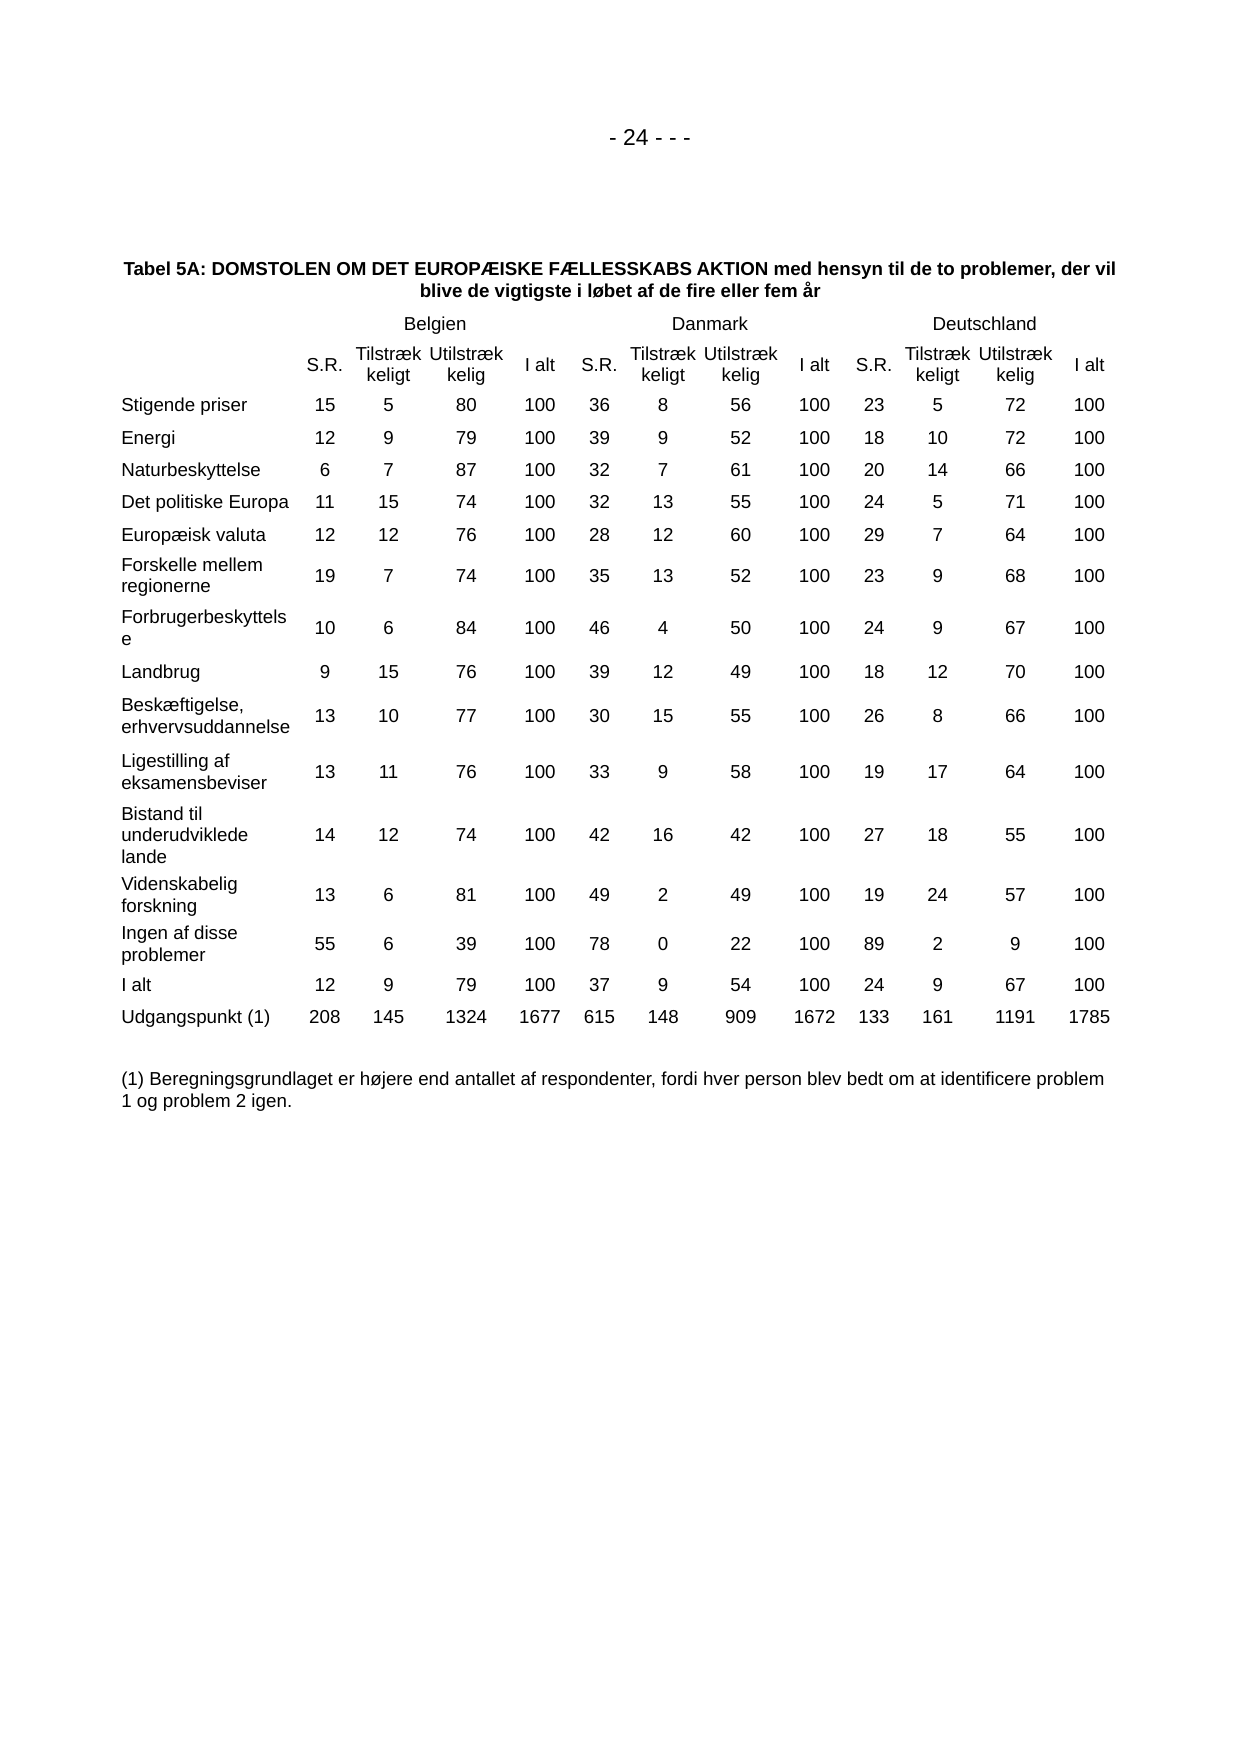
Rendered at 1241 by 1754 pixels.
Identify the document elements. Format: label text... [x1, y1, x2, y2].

table_cell 100 [1056, 656, 1122, 688]
table_cell 100 [782, 968, 847, 1000]
table_cell [298, 1033, 352, 1065]
table_cell S.R. [572, 340, 626, 389]
table_cell 100 [1056, 800, 1122, 870]
table_cell 161 [901, 1000, 974, 1033]
table_cell 55 [700, 688, 782, 744]
table_cell 1785 [1056, 1000, 1122, 1033]
table_cell 12 [352, 800, 425, 870]
table_cell 89 [847, 919, 901, 968]
table_cell Landbrug [118, 656, 298, 688]
table_cell 11 [352, 744, 425, 799]
table_cell S.R. [847, 340, 901, 389]
table_cell 20 [847, 454, 901, 486]
table_cell 24 [847, 600, 901, 656]
table_cell 148 [626, 1000, 699, 1033]
table_cell 9 [298, 656, 352, 688]
table_cell Utilstrækkelig [425, 340, 507, 389]
table_cell 79 [425, 968, 507, 1000]
table_cell 100 [782, 551, 847, 600]
table_cell 4 [626, 600, 699, 656]
table_cell 70 [974, 656, 1056, 688]
table_cell 18 [847, 421, 901, 453]
table_cell 67 [974, 600, 1056, 656]
table_cell 10 [901, 421, 974, 453]
table_cell 10 [352, 688, 425, 744]
table_cell 100 [782, 600, 847, 656]
table_cell 64 [974, 518, 1056, 551]
table_cell 133 [847, 1000, 901, 1033]
table_cell I alt [782, 340, 847, 389]
table_cell 49 [700, 870, 782, 919]
table_cell 9 [626, 968, 699, 1000]
table_cell 100 [782, 688, 847, 744]
table_cell 5 [901, 486, 974, 518]
table_cell 55 [974, 800, 1056, 870]
table_cell 74 [425, 551, 507, 600]
table_cell [118, 1033, 298, 1065]
table_cell [901, 1033, 974, 1065]
table_cell 56 [700, 389, 782, 421]
table_cell Belgien [298, 308, 572, 340]
table_cell Tilstrækkeligt [352, 340, 425, 389]
table_cell I alt [507, 340, 572, 389]
table_cell 39 [572, 656, 626, 688]
table_cell [782, 1033, 847, 1065]
table_cell 66 [974, 688, 1056, 744]
table_cell 29 [847, 518, 901, 551]
table_cell 76 [425, 656, 507, 688]
table_cell 32 [572, 486, 626, 518]
table_cell 84 [425, 600, 507, 656]
table_cell 15 [352, 656, 425, 688]
table_cell Bistand til underudviklede lande [118, 800, 298, 870]
table_cell Videnskabelig forskning [118, 870, 298, 919]
table_cell Beskæftigelse, erhvervsuddannelse [118, 688, 298, 744]
table_cell 13 [626, 551, 699, 600]
table_cell 615 [572, 1000, 626, 1033]
table_cell 100 [782, 656, 847, 688]
table_cell 100 [1056, 454, 1122, 486]
table_cell 208 [298, 1000, 352, 1033]
table_cell 19 [847, 870, 901, 919]
table_cell 74 [425, 486, 507, 518]
table_cell 9 [901, 600, 974, 656]
table_cell 66 [974, 454, 1056, 486]
table_cell [1056, 1033, 1122, 1065]
table_cell 22 [700, 919, 782, 968]
table_cell [847, 1033, 901, 1065]
table_cell 12 [901, 656, 974, 688]
table_cell 2 [901, 919, 974, 968]
table_cell 100 [507, 968, 572, 1000]
table_cell 6 [352, 870, 425, 919]
table_cell 26 [847, 688, 901, 744]
table_cell 30 [572, 688, 626, 744]
table_cell 42 [572, 800, 626, 870]
table_cell 1672 [782, 1000, 847, 1033]
table_cell 7 [352, 454, 425, 486]
table_cell 100 [782, 454, 847, 486]
table_cell 35 [572, 551, 626, 600]
table_cell 7 [626, 454, 699, 486]
table_cell 49 [700, 656, 782, 688]
table_cell 9 [352, 968, 425, 1000]
table_cell 9 [901, 968, 974, 1000]
table_cell 100 [507, 551, 572, 600]
table_cell [626, 1033, 699, 1065]
table_cell 19 [847, 744, 901, 799]
table_cell 100 [507, 800, 572, 870]
table_cell 58 [700, 744, 782, 799]
table_cell 100 [507, 919, 572, 968]
table_cell 100 [1056, 600, 1122, 656]
table_cell 17 [901, 744, 974, 799]
table_cell 14 [901, 454, 974, 486]
table_cell I alt [118, 968, 298, 1000]
table_cell 37 [572, 968, 626, 1000]
table_cell 60 [700, 518, 782, 551]
table_cell 145 [352, 1000, 425, 1033]
table_cell 81 [425, 870, 507, 919]
table_cell 9 [626, 421, 699, 453]
table_cell 6 [352, 919, 425, 968]
table_cell 46 [572, 600, 626, 656]
table_cell 100 [507, 744, 572, 799]
table_cell 9 [901, 551, 974, 600]
table_cell 100 [507, 454, 572, 486]
table_cell 24 [901, 870, 974, 919]
table_cell 100 [507, 688, 572, 744]
table_cell 100 [1056, 968, 1122, 1000]
table_cell 9 [974, 919, 1056, 968]
table_cell 7 [901, 518, 974, 551]
table_cell I alt [1056, 340, 1122, 389]
table_cell 100 [782, 486, 847, 518]
table_cell 12 [298, 518, 352, 551]
table_cell 15 [298, 389, 352, 421]
table_cell 12 [298, 968, 352, 1000]
table_cell 10 [298, 600, 352, 656]
table_cell 9 [352, 421, 425, 453]
table_cell 79 [425, 421, 507, 453]
table_cell 100 [782, 870, 847, 919]
table_cell 13 [298, 870, 352, 919]
table_cell Naturbeskyttelse [118, 454, 298, 486]
table_cell Forskelle mellem regionerne [118, 551, 298, 600]
table_cell 1677 [507, 1000, 572, 1033]
table_cell 32 [572, 454, 626, 486]
table_cell 100 [782, 744, 847, 799]
table_cell 100 [507, 389, 572, 421]
table_cell 8 [626, 389, 699, 421]
table_cell 6 [298, 454, 352, 486]
table_cell 18 [901, 800, 974, 870]
table_cell Tilstrækkeligt [901, 340, 974, 389]
table_cell Forbrugerbeskyttelse [118, 600, 298, 656]
table_cell 1191 [974, 1000, 1056, 1033]
table_cell 100 [1056, 421, 1122, 453]
table_cell 76 [425, 744, 507, 799]
table_cell Stigende priser [118, 389, 298, 421]
table_cell 100 [1056, 919, 1122, 968]
table_cell 55 [700, 486, 782, 518]
table_cell 50 [700, 600, 782, 656]
table_cell 15 [626, 688, 699, 744]
table_cell [700, 1033, 782, 1065]
table_cell 67 [974, 968, 1056, 1000]
table_cell 0 [626, 919, 699, 968]
table_cell 54 [700, 968, 782, 1000]
table_cell Danmark [572, 308, 847, 340]
table_cell [572, 1033, 626, 1065]
table_cell 71 [974, 486, 1056, 518]
table_cell 49 [572, 870, 626, 919]
table_cell 100 [507, 421, 572, 453]
table_cell [352, 1033, 425, 1065]
table_cell 100 [782, 919, 847, 968]
table_cell 6 [352, 600, 425, 656]
table_cell 100 [782, 518, 847, 551]
table_cell 77 [425, 688, 507, 744]
table_cell 100 [1056, 870, 1122, 919]
table_cell Udgangspunkt (1) [118, 1000, 298, 1033]
table_cell 100 [507, 656, 572, 688]
table_cell 27 [847, 800, 901, 870]
table_cell 72 [974, 389, 1056, 421]
table_cell 100 [1056, 688, 1122, 744]
table_cell 23 [847, 551, 901, 600]
table_cell S.R. [298, 340, 352, 389]
table_cell 12 [298, 421, 352, 453]
table_cell 16 [626, 800, 699, 870]
table_cell 12 [352, 518, 425, 551]
table_cell Tilstrækkeligt [626, 340, 699, 389]
table_cell 18 [847, 656, 901, 688]
table_cell 87 [425, 454, 507, 486]
table_cell 14 [298, 800, 352, 870]
table_header Tabel 5A: DOMSTOLEN OM DET EUROPÆISKE FÆLLESSKABS AKTION med hensyn til de to problemer, der vil blive de vigtigste i løbet af de fire eller fem år [118, 252, 1122, 307]
table_cell 2 [626, 870, 699, 919]
table_cell Deutschland [847, 308, 1122, 340]
table_cell [118, 308, 298, 340]
table_cell 13 [298, 688, 352, 744]
table_cell 19 [298, 551, 352, 600]
table_cell 100 [782, 800, 847, 870]
table_cell 24 [847, 486, 901, 518]
table_cell 33 [572, 744, 626, 799]
table_cell 23 [847, 389, 901, 421]
table_cell 68 [974, 551, 1056, 600]
table_cell 5 [352, 389, 425, 421]
table_cell [507, 1033, 572, 1065]
table_cell 1324 [425, 1000, 507, 1033]
table_cell 100 [782, 421, 847, 453]
table_cell 100 [507, 600, 572, 656]
table_cell 100 [1056, 518, 1122, 551]
table_cell Europæisk valuta [118, 518, 298, 551]
table_cell 24 [847, 968, 901, 1000]
table_cell 13 [626, 486, 699, 518]
table_cell 74 [425, 800, 507, 870]
table_cell 5 [901, 389, 974, 421]
table_cell 100 [1056, 551, 1122, 600]
table_cell 12 [626, 518, 699, 551]
table_cell 100 [507, 870, 572, 919]
table_cell 100 [1056, 389, 1122, 421]
table_cell 12 [626, 656, 699, 688]
table_cell 72 [974, 421, 1056, 453]
table_cell Ingen af disse problemer [118, 919, 298, 968]
table_cell 61 [700, 454, 782, 486]
table_cell 64 [974, 744, 1056, 799]
table_cell Utilstrækkelig [700, 340, 782, 389]
table_cell (1) Beregningsgrundlaget er højere end antallet af respondenter, fordi hver person blev bedt om at identificere problem 1 og problem 2 igen. [118, 1065, 1122, 1114]
table_cell 11 [298, 486, 352, 518]
table_cell 100 [782, 389, 847, 421]
table_cell 52 [700, 421, 782, 453]
table_cell 100 [507, 518, 572, 551]
table_cell 52 [700, 551, 782, 600]
table_cell [118, 340, 298, 389]
table_cell 39 [572, 421, 626, 453]
table_cell 100 [1056, 486, 1122, 518]
table_cell 9 [626, 744, 699, 799]
table_cell [974, 1033, 1056, 1065]
table_cell 13 [298, 744, 352, 799]
table_cell 28 [572, 518, 626, 551]
table_cell 15 [352, 486, 425, 518]
table_cell 80 [425, 389, 507, 421]
table_cell 100 [507, 486, 572, 518]
table_cell Energi [118, 421, 298, 453]
table_cell 39 [425, 919, 507, 968]
table_cell Utilstrækkelig [974, 340, 1056, 389]
table_cell 36 [572, 389, 626, 421]
table_cell 76 [425, 518, 507, 551]
table_cell 7 [352, 551, 425, 600]
table_cell Det politiske Europa [118, 486, 298, 518]
table_cell 57 [974, 870, 1056, 919]
table_cell 909 [700, 1000, 782, 1033]
table_cell 55 [298, 919, 352, 968]
table_cell 100 [1056, 744, 1122, 799]
table_cell Ligestilling af eksamensbeviser [118, 744, 298, 799]
table_cell [425, 1033, 507, 1065]
table_cell 78 [572, 919, 626, 968]
table_cell 8 [901, 688, 974, 744]
table_cell 42 [700, 800, 782, 870]
